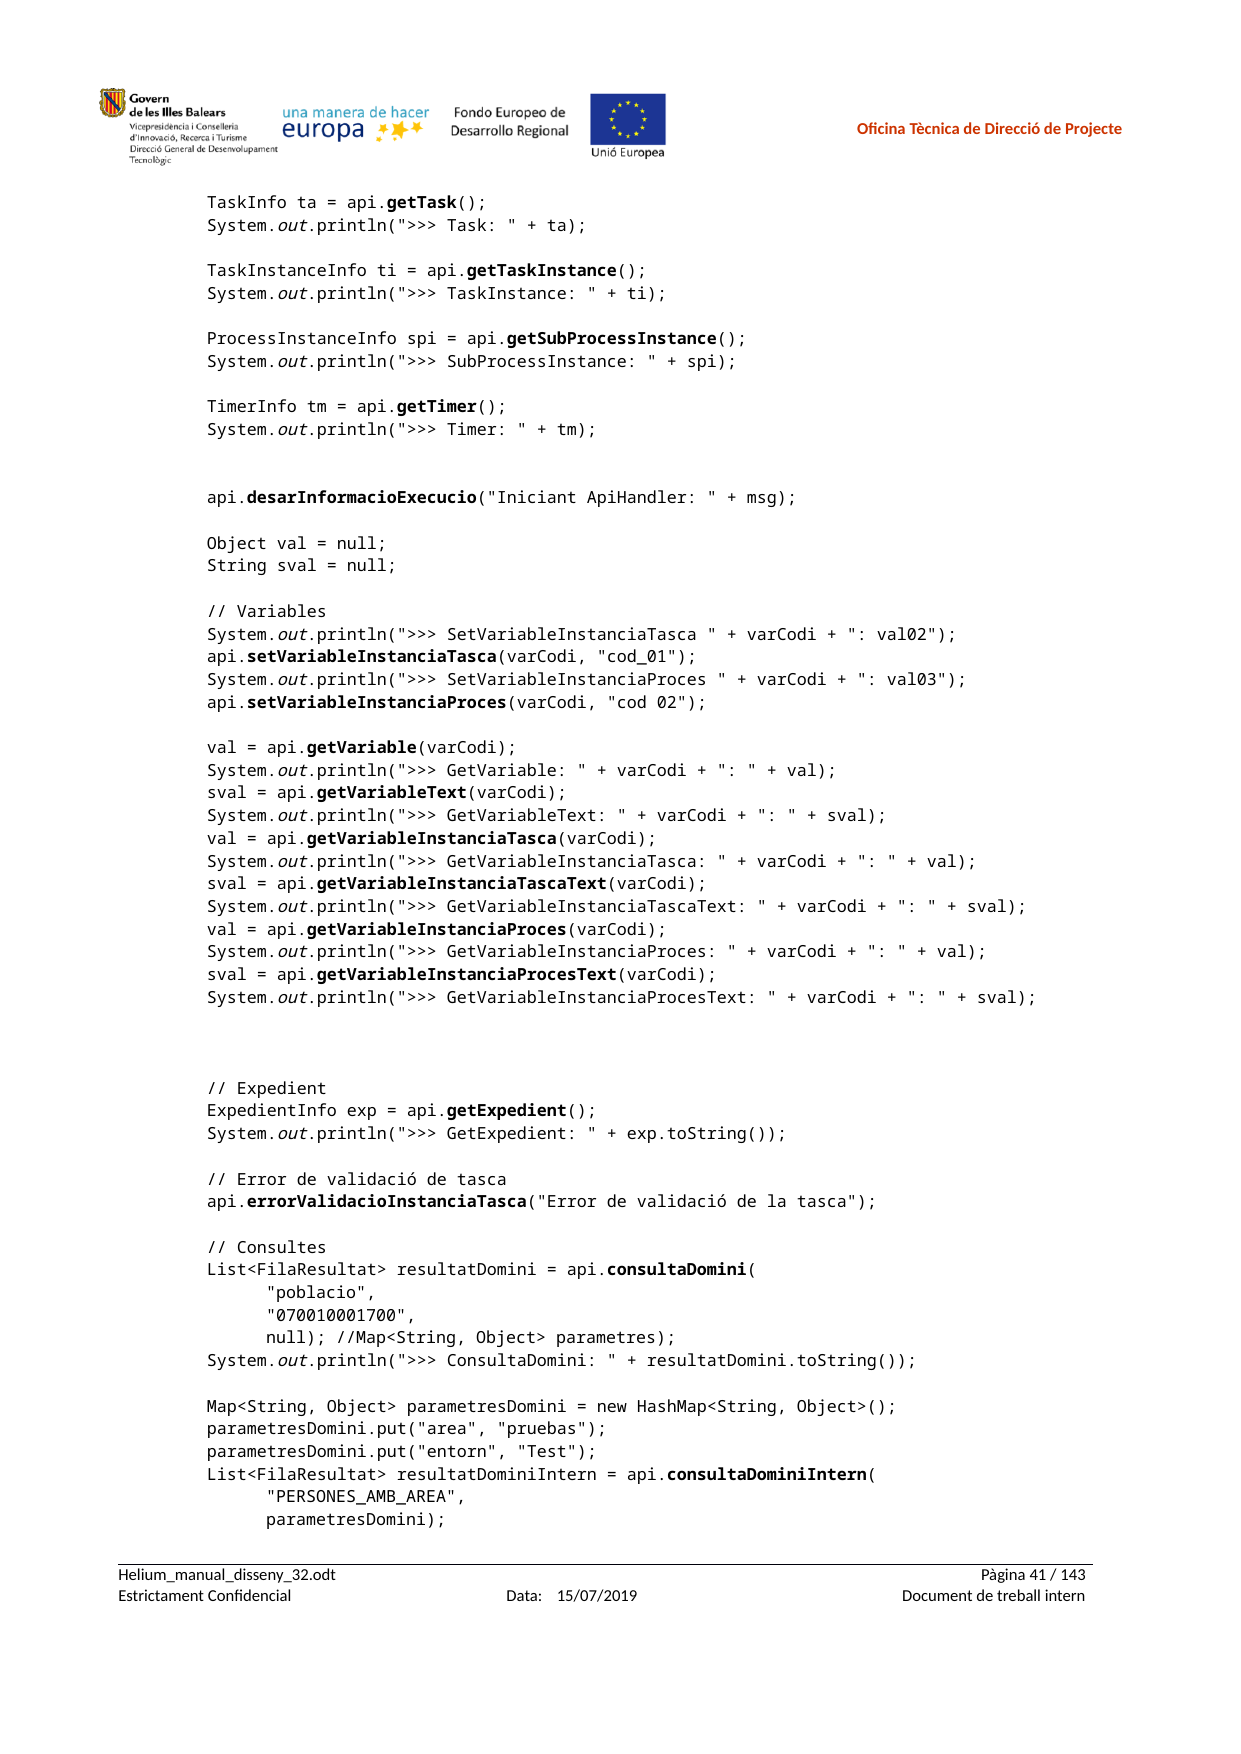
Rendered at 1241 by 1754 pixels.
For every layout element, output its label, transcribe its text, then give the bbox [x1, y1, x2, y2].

text "poblacio", [118, 1281, 1122, 1303]
text // Error de validació de tasca [118, 1167, 1122, 1190]
text List<FilaResultat> resultatDominiIntern = api.consultaDominiIntern( [118, 1462, 1122, 1485]
text parametresDomini.put("entorn", "Test"); [118, 1439, 1122, 1462]
text System.out.println(">>> GetVariableInstanciaProces: " + varCodi + ": " + val); [118, 940, 1122, 963]
text System.out.println(">>> SubProcessInstance: " + spi); [118, 349, 1122, 372]
text // Consultes [118, 1235, 1122, 1258]
text System.out.println(">>> TaskInstance: " + ti); [118, 281, 1122, 304]
text System.out.println(">>> GetVariable: " + varCodi + ": " + val); [118, 758, 1122, 781]
text api.setVariableInstanciaProces(varCodi, "cod 02"); [118, 690, 1122, 713]
text sval = api.getVariableText(varCodi); [118, 781, 1122, 804]
text Map<String, Object> parametresDomini = new HashMap<String, Object>(); [118, 1394, 1122, 1417]
text "PERSONES_AMB_AREA", [118, 1485, 1122, 1508]
text parametresDomini.put("area", "pruebas"); [118, 1417, 1122, 1439]
picture [99, 87, 668, 166]
text System.out.println(">>> GetExpedient: " + exp.toString()); [118, 1122, 1122, 1144]
text // Expedient [118, 1076, 1122, 1099]
text String sval = null; [118, 554, 1122, 577]
text System.out.println(">>> Timer: " + tm); [118, 418, 1122, 440]
text Object val = null; [118, 531, 1122, 554]
text System.out.println(">>> ConsultaDomini: " + resultatDomini.toString()); [118, 1349, 1122, 1371]
text System.out.println(">>> GetVariableInstanciaProcesText: " + varCodi + ": " + sval); [118, 985, 1122, 1008]
text "070010001700", [118, 1303, 1122, 1326]
text val = api.getVariableInstanciaProces(varCodi); [118, 917, 1122, 940]
text System.out.println(">>> Task: " + ta); [118, 213, 1122, 236]
text System.out.println(">>> SetVariableInstanciaTasca " + varCodi + ": val02"); [118, 622, 1122, 645]
text // Variables [118, 599, 1122, 622]
text System.out.println(">>> GetVariableText: " + varCodi + ": " + sval); [118, 804, 1122, 826]
text System.out.println(">>> SetVariableInstanciaProces " + varCodi + ": val03"); [118, 667, 1122, 690]
text TaskInfo ta = api.getTask(); [118, 191, 1122, 213]
text null); //Map<String, Object> parametres); [118, 1326, 1122, 1349]
text sval = api.getVariableInstanciaProcesText(varCodi); [118, 963, 1122, 985]
text api.errorValidacioInstanciaTasca("Error de validació de la tasca"); [118, 1190, 1122, 1212]
text sval = api.getVariableInstanciaTascaText(varCodi); [118, 872, 1122, 894]
text TaskInstanceInfo ti = api.getTaskInstance(); [118, 259, 1122, 281]
text parametresDomini); [118, 1508, 1122, 1530]
text val = api.getVariable(varCodi); [118, 736, 1122, 758]
text System.out.println(">>> GetVariableInstanciaTascaText: " + varCodi + ": " + sval); [118, 894, 1122, 917]
text api.setVariableInstanciaTasca(varCodi, "cod_01"); [118, 645, 1122, 667]
text api.desarInformacioExecucio("Iniciant ApiHandler: " + msg); [118, 486, 1122, 508]
text ExpedientInfo exp = api.getExpedient(); [118, 1099, 1122, 1122]
text val = api.getVariableInstanciaTasca(varCodi); [118, 826, 1122, 849]
text List<FilaResultat> resultatDomini = api.consultaDomini( [118, 1258, 1122, 1281]
text ProcessInstanceInfo spi = api.getSubProcessInstance(); [118, 327, 1122, 349]
text System.out.println(">>> GetVariableInstanciaTasca: " + varCodi + ": " + val); [118, 849, 1122, 872]
text TimerInfo tm = api.getTimer(); [118, 395, 1122, 418]
